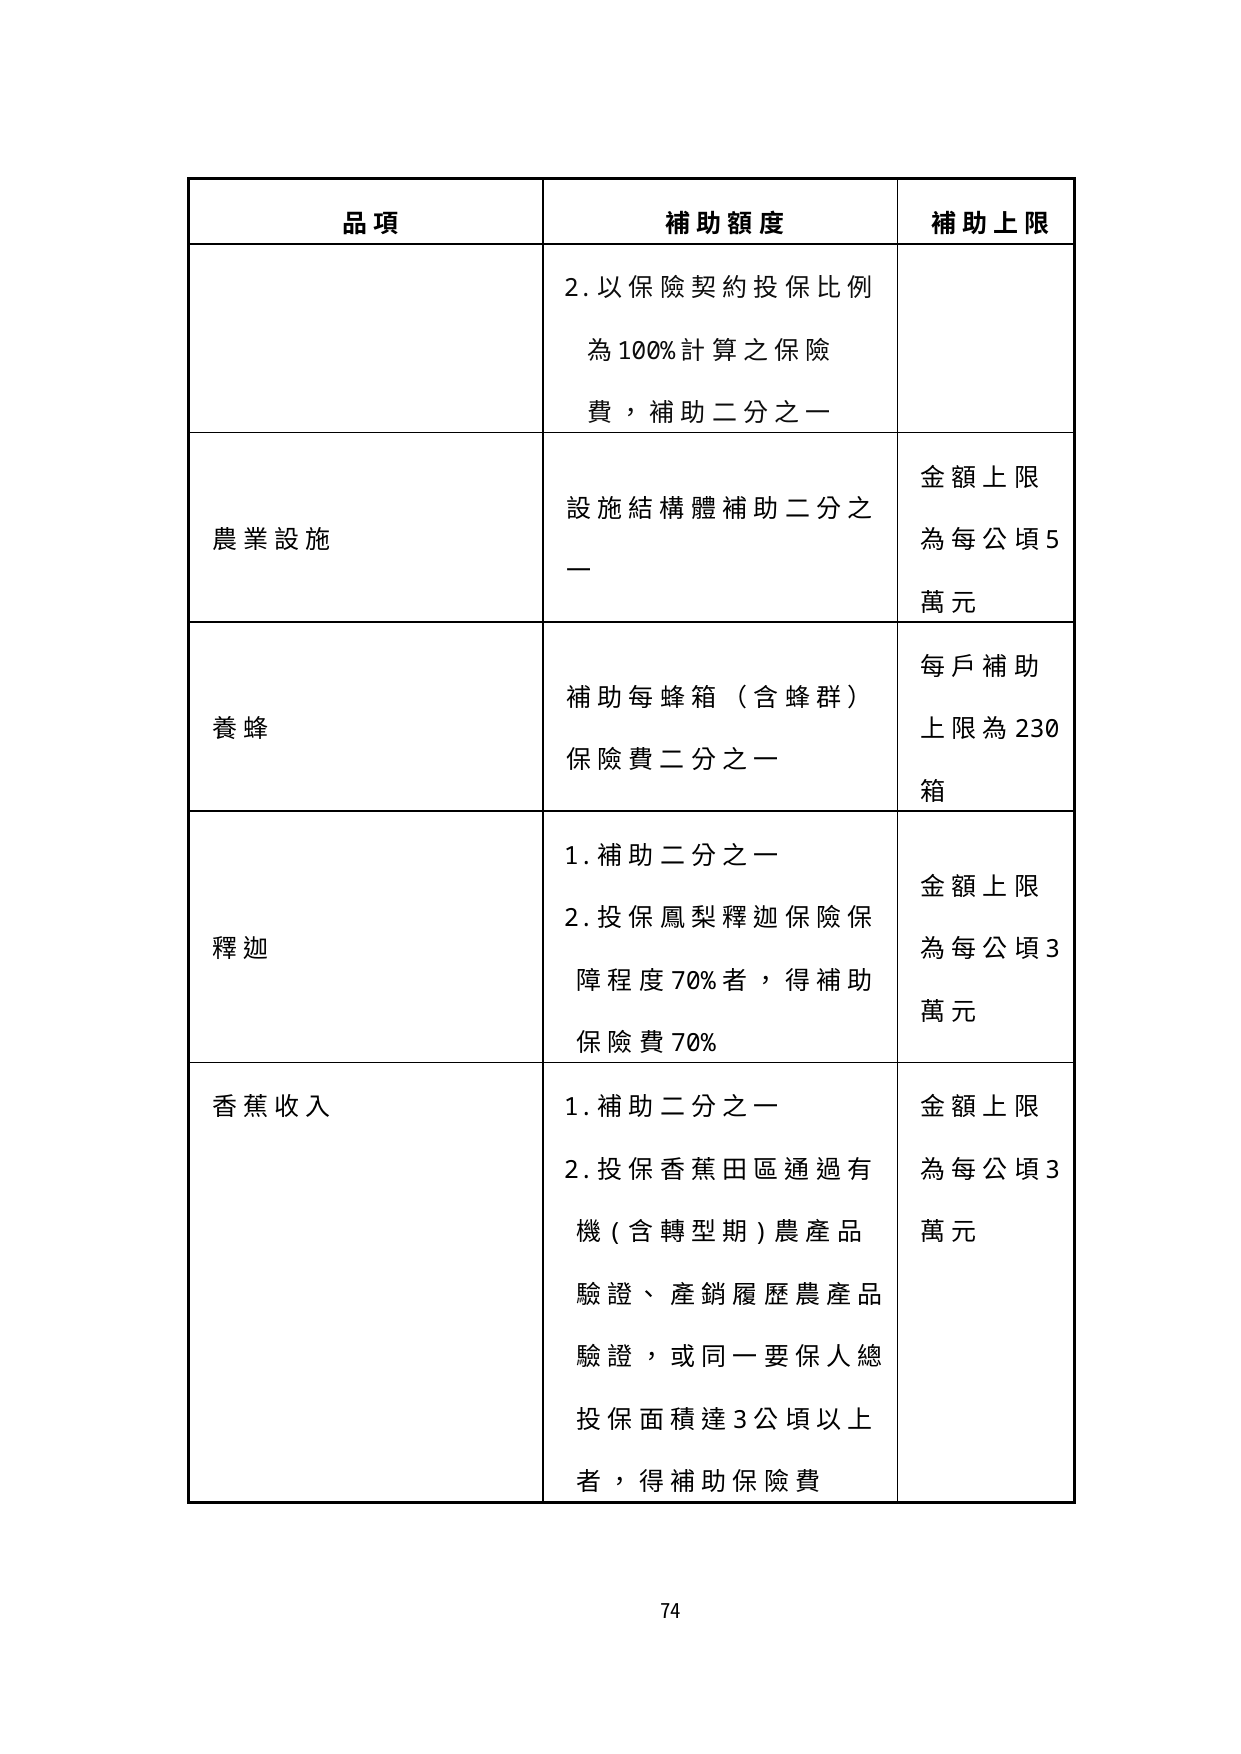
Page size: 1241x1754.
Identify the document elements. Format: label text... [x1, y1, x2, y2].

table_cell [898, 245, 1073, 432]
table_cell 金額上限為每公頃3萬元 [898, 812, 1073, 1062]
table_cell 設施結構體補助二分之一 [544, 433, 897, 621]
table_cell 補助每蜂箱（含蜂群）保險費二分之一 [544, 623, 897, 810]
table_cell 金額上限為每公頃3萬元 [898, 1063, 1073, 1501]
table_cell 1.補助二分之一 2.投保鳳梨釋迦保險保障程度70%者，得補助保險費70% [544, 812, 897, 1062]
table_cell 每戶補助上限為230箱 [898, 623, 1073, 810]
table_cell 釋迦 [190, 812, 542, 1062]
table_cell 1.補助二分之一 2.投保香蕉田區通過有機(含轉型期)農產品驗證、產銷履歷農產品驗證，或同一要保人總投保面積達3公頃以上者，得補助保險費 [544, 1063, 897, 1501]
table_cell 養蜂 [190, 623, 542, 810]
table_cell [190, 245, 542, 432]
table_header 補助額度 [544, 180, 897, 243]
table_cell 金額上限為每公頃5萬元 [898, 433, 1073, 621]
table_cell 2.以保險契約投保比例為100%計算之保險費，補助二分之一 [544, 245, 897, 432]
table_cell 農業設施 [190, 433, 542, 621]
table_cell 香蕉收入 [190, 1063, 542, 1501]
table_header 補助上限 [898, 180, 1073, 243]
table_header 品項 [190, 180, 542, 243]
